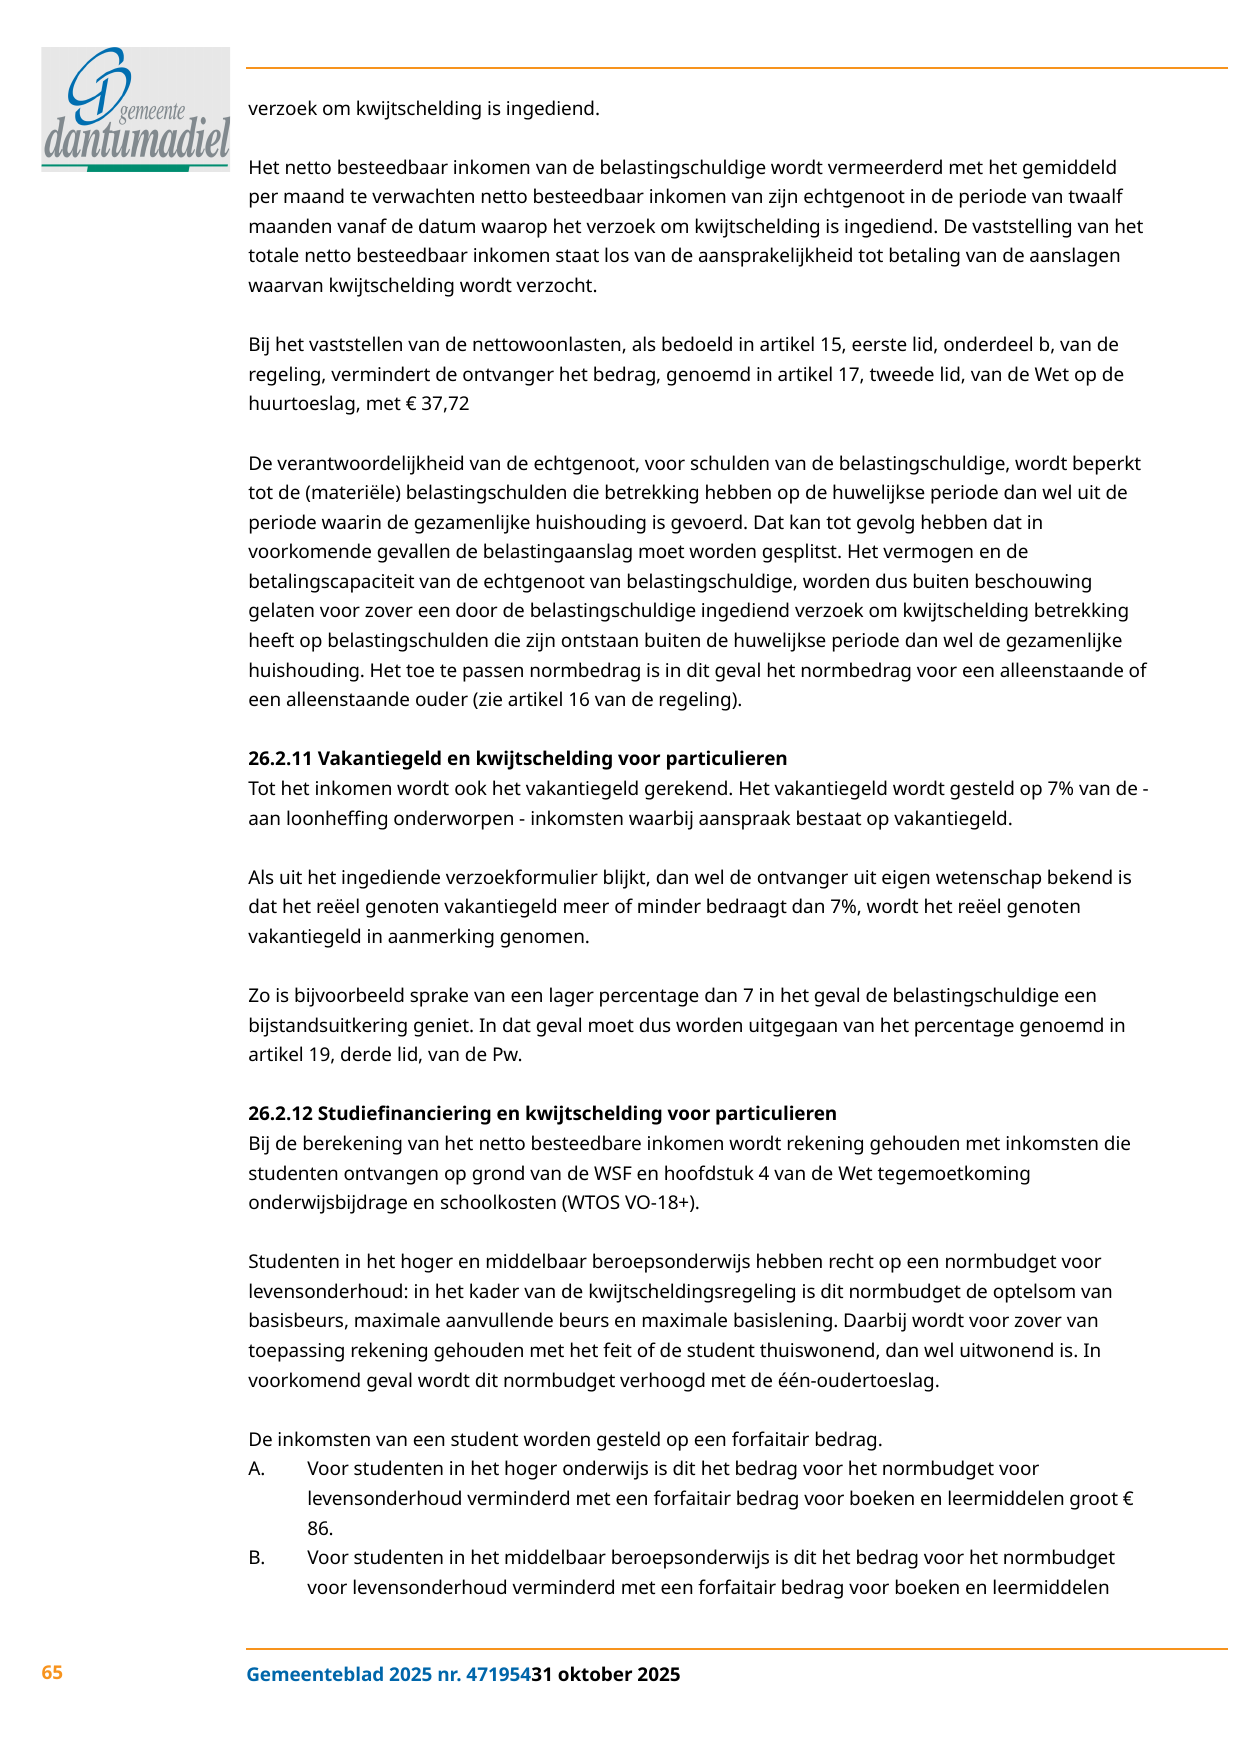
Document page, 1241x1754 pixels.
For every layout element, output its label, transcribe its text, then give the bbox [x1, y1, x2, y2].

text Het netto besteedbaar inkomen van de belastingschuldige wordt vermeerderd met het gemiddeld per maand te verwachten netto besteedbaar inkomen van zijn echtgenoot in de periode van twaalf maanden vanaf de datum waarop het verzoek om kwijtschelding is ingediend. De vaststelling van het totale netto besteedbaar inkomen staat los van de aansprakelijkheid tot betaling van de aanslagen waarvan kwijtschelding wordt verzocht. [248, 154, 1152, 298]
text Studenten in het hoger en middelbaar beroepsonderwijs hebben recht op een normbudget voor levensonderhoud: in het kader van de kwijtscheldingsregeling is dit normbudget de optelsom van basisbeurs, maximale aanvullende beurs en maximale basislening. Daarbij wordt voor zover van toepassing rekening gehouden met het feit of de student thuiswonend, dan wel uitwonend is. In voorkomend geval wordt dit normbudget verhoogd met de één-oudertoeslag. [248, 1248, 1152, 1393]
text De verantwoordelijkheid van de echtgenoot, voor schulden van de belastingschuldige, wordt beperkt tot de (materiële) belastingschulden die betrekking hebben op de huwelijkse periode dan wel uit de periode waarin de gezamenlijke huishouding is gevoerd. Dat kan tot gevolg hebben dat in voorkomende gevallen de belastingaanslag moet worden gesplitst. Het vermogen en de betalingscapaciteit van de echtgenoot van belastingschuldige, worden dus buiten beschouwing gelaten voor zover een door de belastingschuldige ingediend verzoek om kwijtschelding betrekking heeft op belastingschulden die zijn ontstaan buiten de huwelijkse periode dan wel de gezamenlijke huishouding. Het toe te passen normbedrag is in dit geval het normbedrag voor een alleenstaande of een alleenstaande ouder (zie artikel 16 van de regeling). [248, 450, 1152, 712]
text 26.2.12 Studiefinanciering en kwijtschelding voor particulieren [248, 1101, 1152, 1126]
text Bij de berekening van het netto besteedbare inkomen wordt rekening gehouden met inkomsten die studenten ontvangen op grond van de WSF en hoofdstuk 4 van de Wet tegemoetkoming onderwijsbijdrage en schoolkosten (WTOS VO-18+). [248, 1130, 1152, 1215]
list Voor studenten in het middelbaar beroepsonderwijs is dit het bedrag voor het normbudget voor levensonderhoud verminderd met een forfaitair bedrag voor boeken en leermiddelen [248, 1544, 1152, 1600]
list Voor studenten in het hoger onderwijs is dit het bedrag voor het normbudget voor levensonderhoud verminderd met een forfaitair bedrag voor boeken en leermiddelen groot € 86. [248, 1456, 1152, 1541]
text Tot het inkomen wordt ook het vakantiegeld gerekend. Het vakantiegeld wordt gesteld op 7% van de - aan loonheffing onderworpen - inkomsten waarbij aanspraak bestaat op vakantiegeld. [248, 775, 1152, 831]
text verzoek om kwijtschelding is ingediend. [248, 95, 1152, 121]
picture [41, 47, 231, 172]
text Als uit het ingediende verzoekformulier blijkt, dan wel de ontvanger uit eigen wetenschap bekend is dat het reëel genoten vakantiegeld meer of minder bedraagt dan 7%, wordt het reëel genoten vakantiegeld in aanmerking genomen. [248, 864, 1152, 949]
text 26.2.11 Vakantiegeld en kwijtschelding voor particulieren [248, 746, 1152, 771]
text Zo is bijvoorbeeld sprake van een lager percentage dan 7 in het geval de belastingschuldige een bijstandsuitkering geniet. In dat geval moet dus worden uitgegaan van het percentage genoemd in artikel 19, derde lid, van de Pw. [248, 982, 1152, 1067]
text De inkomsten van een student worden gesteld op een forfaitair bedrag. [248, 1426, 1152, 1452]
text Bij het vaststellen van de nettowoonlasten, als bedoeld in artikel 15, eerste lid, onderdeel b, van de regeling, vermindert de ontvanger het bedrag, genoemd in artikel 17, tweede lid, van de Wet op de huurtoeslag, met € 37,72 [248, 331, 1152, 416]
